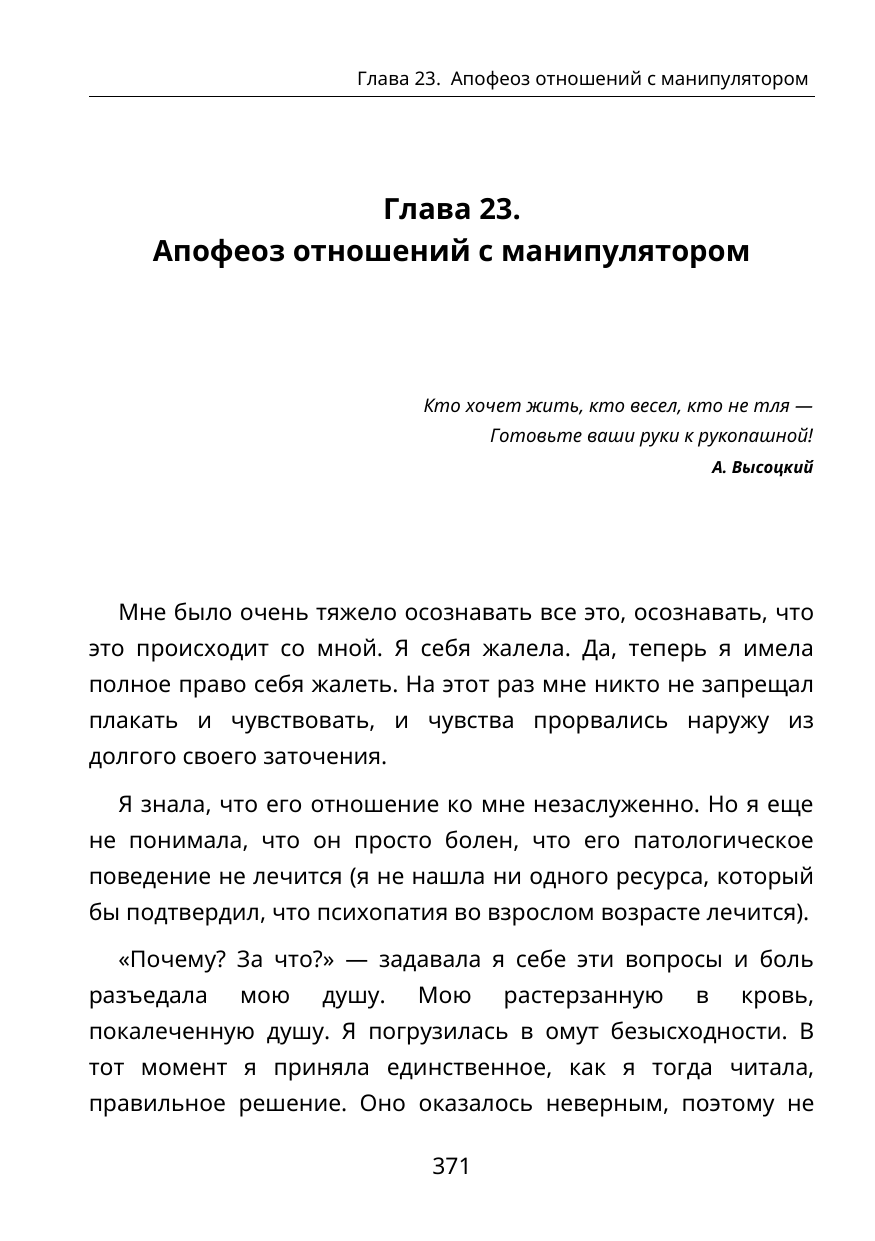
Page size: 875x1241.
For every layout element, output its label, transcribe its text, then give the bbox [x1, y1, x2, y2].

text Готовьте ваши руки к рукопашной! [236, 418, 815, 448]
text Я знала, что его отношение ко мне незаслуженно. Но я еще не понимала, что он просто болен, что его патологическое поведение не лечится (я не нашла ни одного ресурса, который бы подтвердил, что психопатия во взрослом возрасте лечится). [88, 788, 815, 927]
text «Почему? За что?» — задавала я себе эти вопросы и боль разъедала мою душу. Мою растерзанную в кровь, покалеченную душу. Я погрузилась в омут безысходности. В тот момент я приняла единственное, как я тогда читала, правильное решение. Оно оказалось неверным, поэтому не [88, 943, 815, 1118]
subtitle Глава 23. Апофеоз отношений с манипулятором [88, 185, 815, 270]
text А. Высоцкий [148, 448, 815, 478]
text Кто хочет жить, кто весел, кто не тля — [236, 388, 815, 418]
text Мне было очень тяжело осознавать все это, осознавать, что это происходит со мной. Я себя жалела. Да, теперь я имела полное право себя жалеть. На этот раз мне никто не запрещал плакать и чувствовать, и чувства прорвались наружу из долгого своего заточения. [88, 596, 815, 771]
